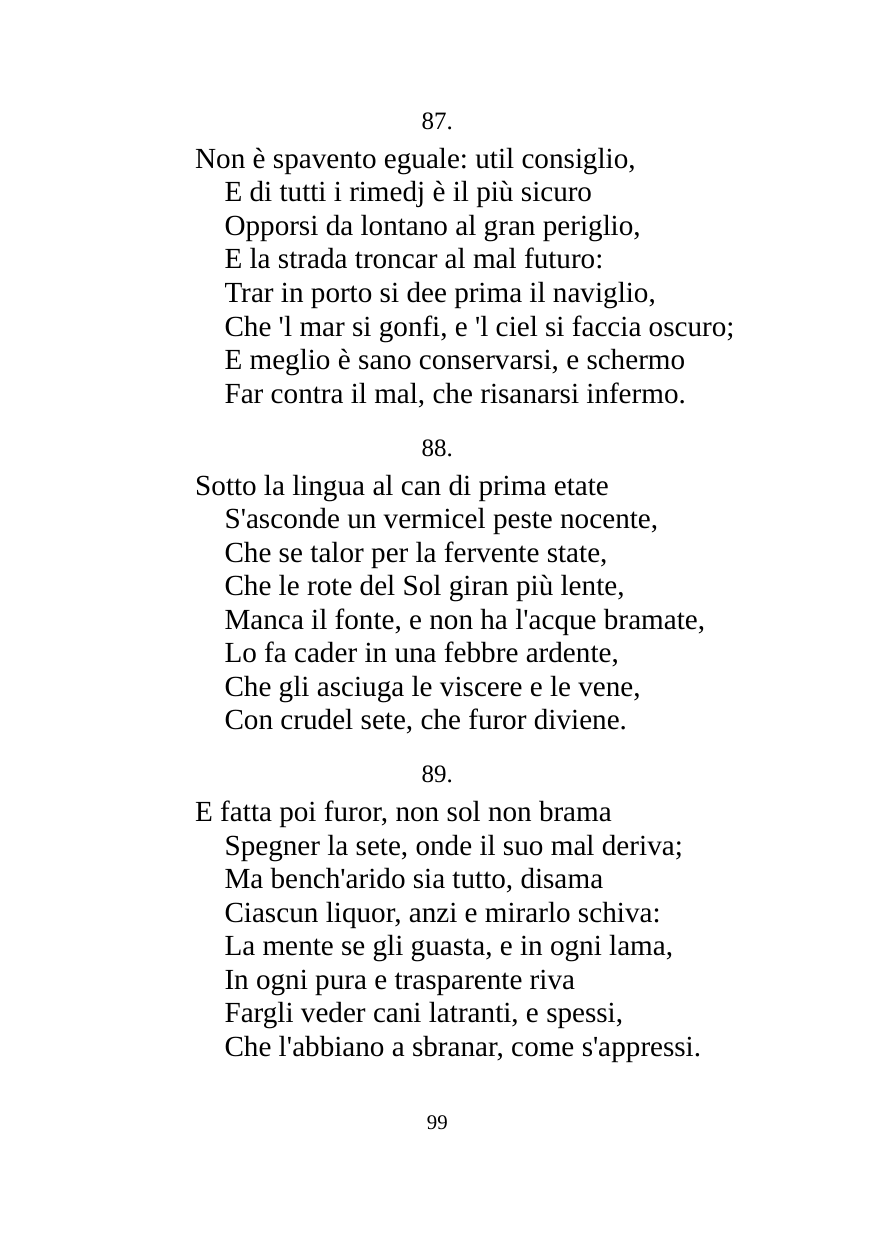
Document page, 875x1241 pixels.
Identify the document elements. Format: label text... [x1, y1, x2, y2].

text Manca il fonte, e non ha l'acque bramate, [224, 602, 768, 635]
text E meglio è sano conservarsi, e schermo [224, 342, 768, 376]
text Ciascun liquor, anzi e mirarlo schiva: [224, 895, 768, 928]
text Con crudel sete, che furor diviene. [224, 702, 768, 736]
text Far contra il mal, che risanarsi infermo. [224, 376, 768, 409]
text 87. [106, 106, 768, 135]
text Fargli veder cani latranti, e spessi, [224, 996, 768, 1029]
text Non è spavento eguale: util consiglio, [195, 141, 768, 174]
text Sotto la lingua al can di prima etate [195, 468, 768, 501]
text Spegner la sete, onde il suo mal deriva; [224, 828, 768, 861]
text Trar in porto si dee prima il naviglio, [224, 275, 768, 309]
text La mente se gli guasta, e in ogni lama, [224, 928, 768, 962]
text E la strada troncar al mal futuro: [224, 242, 768, 275]
text 89. [106, 759, 768, 788]
text Che le rote del Sol giran più lente, [224, 568, 768, 602]
text E di tutti i rimedj è il più sicuro [224, 174, 768, 208]
text E fatta poi furor, non sol non brama [195, 794, 768, 828]
text Lo fa cader in una febbre ardente, [224, 635, 768, 669]
text Opporsi da lontano al gran periglio, [224, 208, 768, 242]
text Che gli asciuga le viscere e le vene, [224, 669, 768, 702]
text Che l'abbiano a sbranar, come s'appressi. [224, 1029, 768, 1063]
text In ogni pura e trasparente riva [224, 962, 768, 996]
text S'asconde un vermicel peste nocente, [224, 501, 768, 535]
text Ma bench'arido sia tutto, disama [224, 861, 768, 895]
text Che se talor per la fervente state, [224, 535, 768, 568]
text 88. [106, 433, 768, 462]
text Che 'l mar si gonfi, e 'l ciel si faccia oscuro; [224, 309, 768, 342]
